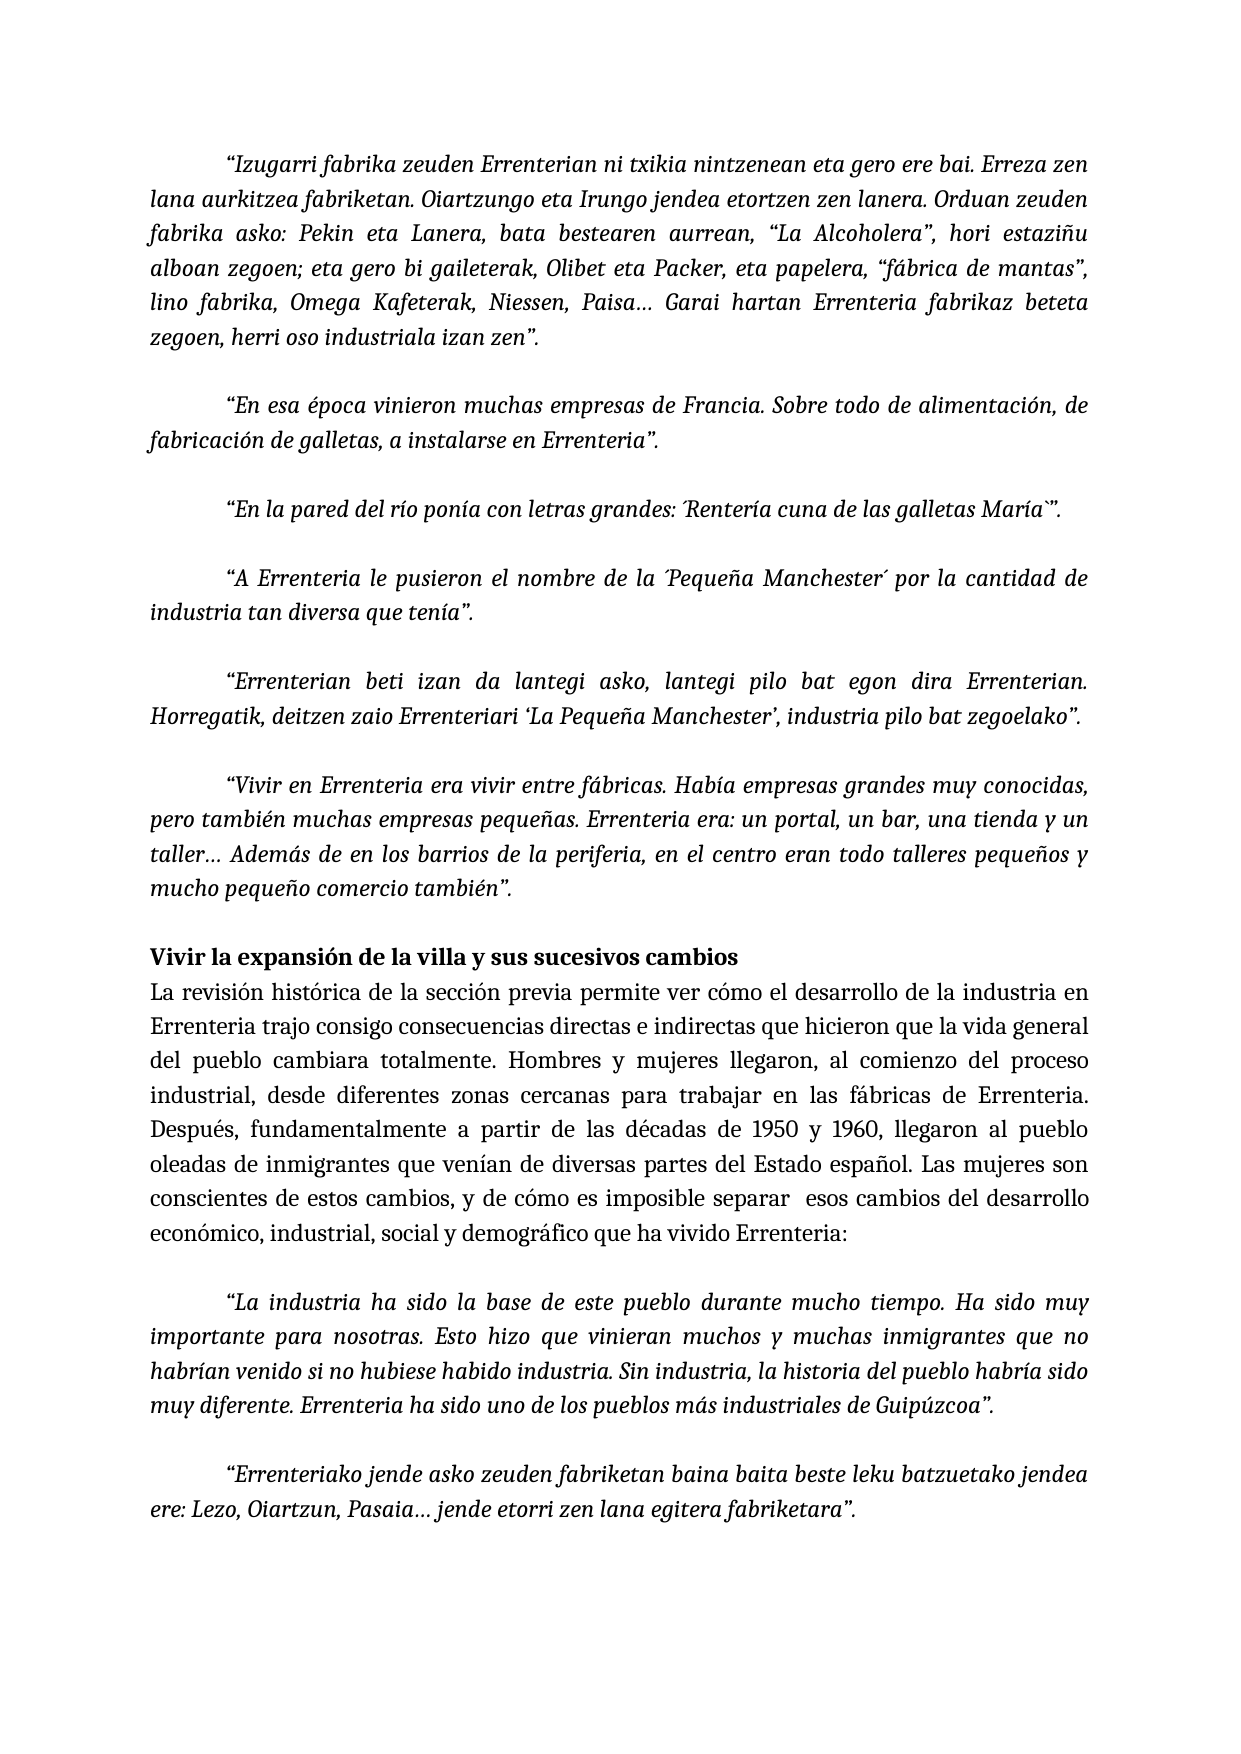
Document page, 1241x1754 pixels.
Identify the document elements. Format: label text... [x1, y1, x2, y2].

text “La industria ha sido la base de este pueblo durante mucho tiempo. Ha sido muy importante para nosotras. Esto hizo que vinieran muchos y muchas inmigrantes que no habrían venido si no hubiese habido industria. Sin industria, la historia del pueblo habría sido muy diferente. Errenteria ha sido uno de los pueblos más industriales de Guipúzcoa”. [150, 1288, 1090, 1420]
text “A Errenteria le pusieron el nombre de la ´Pequeña Manchester´ por la cantidad de industria tan diversa que tenía”. [150, 564, 1090, 627]
text “En esa época vinieron muchas empresas de Francia. Sobre todo de alimentación, de fabricación de galletas, a instalarse en Errenteria”. [150, 391, 1090, 454]
text La revisión histórica de la sección previa permite ver cómo el desarrollo de la industria en Errenteria trajo consigo consecuencias directas e indirectas que hicieron que la vida general del pueblo cambiara totalmente. Hombres y mujeres llegaron, al comienzo del proceso industrial, desde diferentes zonas cercanas para trabajar en las fábricas de Errenteria. Después, fundamentalmente a partir de las décadas de 1950 y 1960, llegaron al pueblo oleadas de inmigrantes que venían de diversas partes del Estado español. Las mujeres son conscientes de estos cambios, y de cómo es imposible separar esos cambios del desarrollo económico, industrial, social y demográfico que ha vivido Errenteria: [150, 977, 1090, 1248]
text “Vivir en Errenteria era vivir entre fábricas. Había empresas grandes muy conocidas, pero también muchas empresas pequeñas. Errenteria era: un portal, un bar, una tienda y un taller… Además de en los barrios de la periferia, en el centro eran todo talleres pequeños y mucho pequeño comercio también”. [150, 771, 1090, 903]
text “Errenteriako jende asko zeuden fabriketan baina baita beste leku batzuetako jendea ere: Lezo, Oiartzun, Pasaia… jende etorri zen lana egitera fabriketara”. [150, 1460, 1090, 1523]
text “Errenterian beti izan da lantegi asko, lantegi pilo bat egon dira Errenterian. Horregatik, deitzen zaio Errenteriari ‘La Pequeña Manchester’, industria pilo bat zegoelako”. [150, 667, 1090, 730]
text “Izugarri fabrika zeuden Errenterian ni txikia nintzenean eta gero ere bai. Erreza zen lana aurkitzea fabriketan. Oiartzungo eta Irungo jendea etortzen zen lanera. Orduan zeuden fabrika asko: Pekin eta Lanera, bata bestearen aurrean, “La Alcoholera”, hori estaziñu alboan zegoen; eta gero bi gaileterak, Olibet eta Packer, eta papelera, “fábrica de mantas”, lino fabrika, Omega Kafeterak, Niessen, Paisa… Garai hartan Errenteria fabrikaz beteta zegoen, herri oso industriala izan zen”. [150, 150, 1090, 351]
text “En la pared del río ponía con letras grandes: ´Rentería cuna de las galletas María`”. [150, 495, 1090, 523]
text Vivir la expansión de la villa y sus sucesivos cambios [150, 943, 1090, 972]
